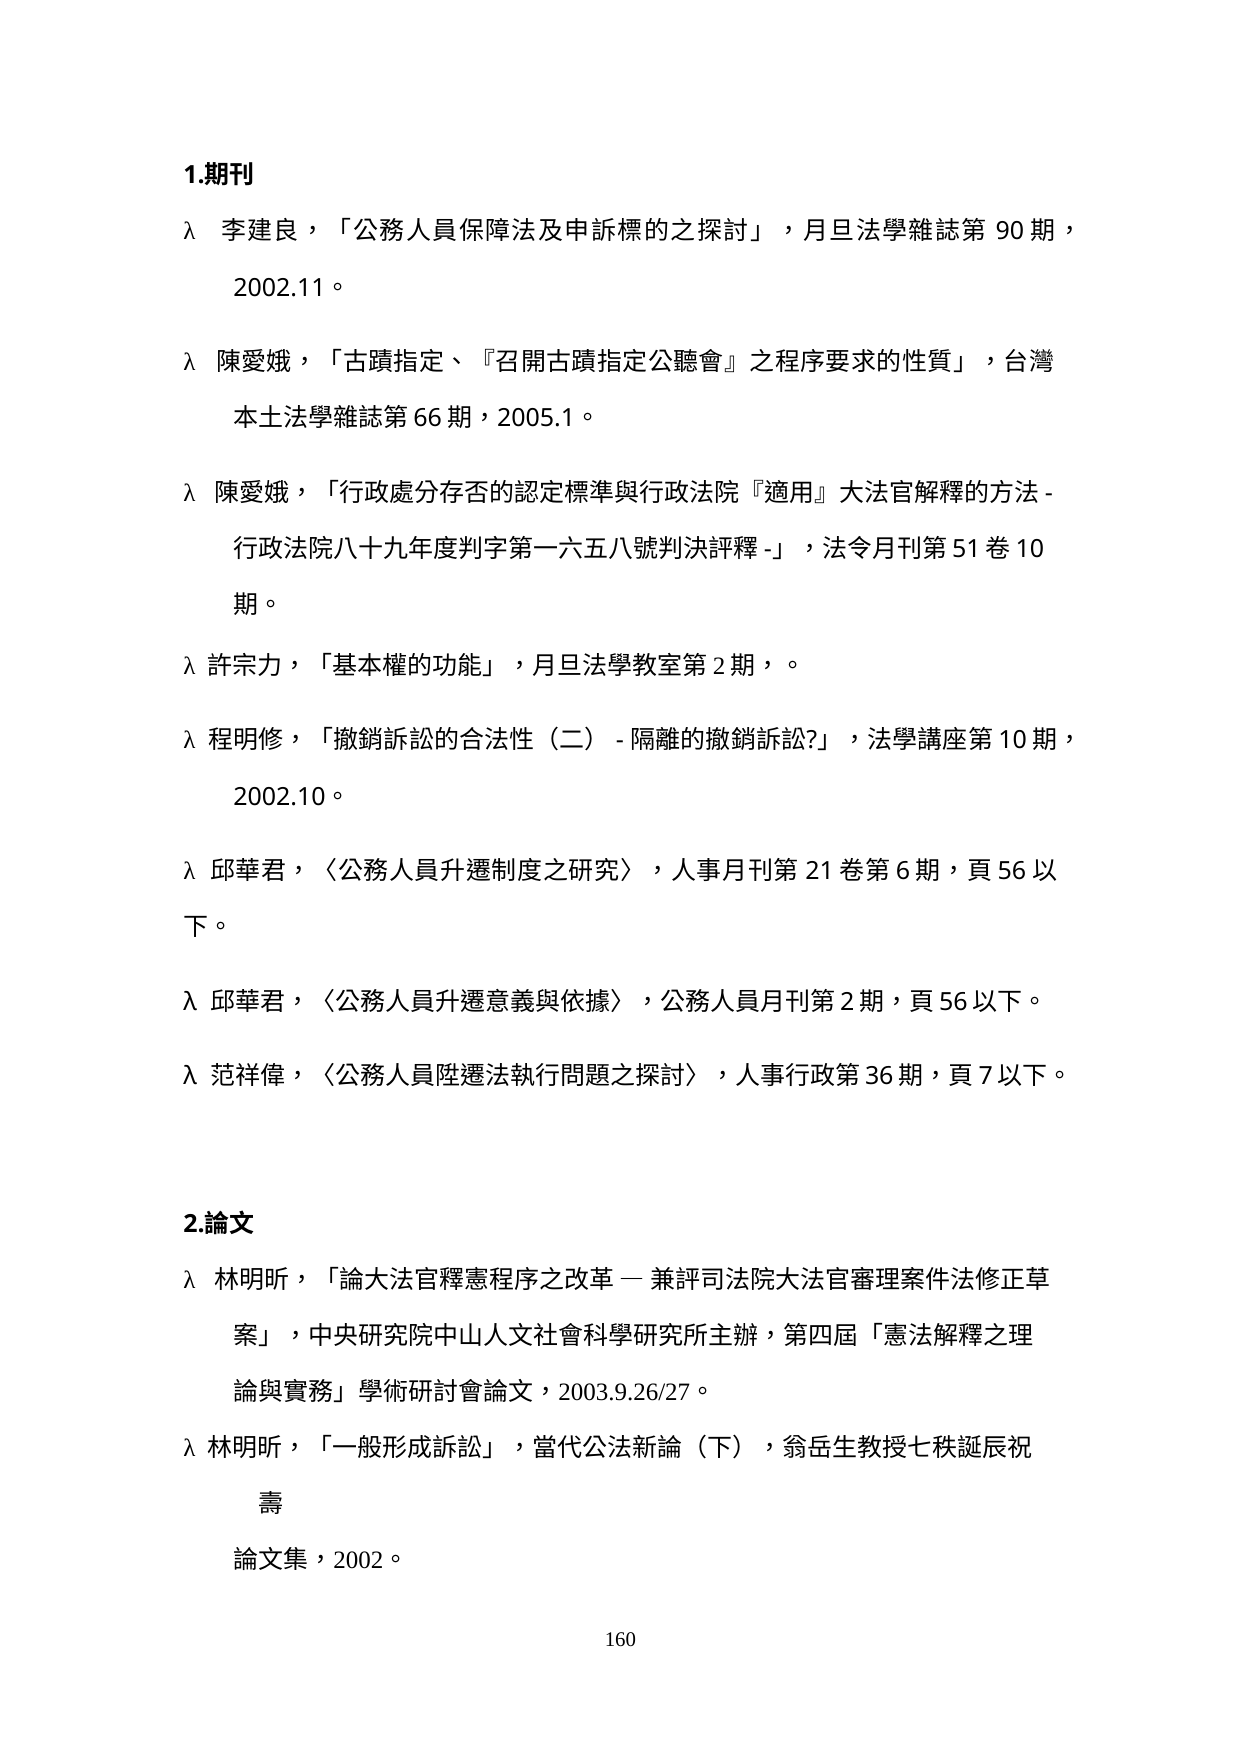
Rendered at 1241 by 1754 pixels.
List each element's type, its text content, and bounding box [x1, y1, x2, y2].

text λ 許宗力，「基本權的功能」，月旦法學教室第2期，。 [183, 638, 1057, 676]
text λ 陳愛娥，「行政處分存否的認定標準與行政法院『適用』大法官解釋的方法 - 行政法院八十九年度判字第一六五八號判決評釋 -」，法令月刊第51卷10期。 [183, 465, 1057, 615]
text λ 陳愛娥，「古蹟指定、『召開古蹟指定公聽會』之程序要求的性質」，台灣本土法學雜誌第66期，2005.1。 [183, 334, 1057, 428]
text λ 程明修，「撤銷訴訟的合法性（二） - 隔離的撤銷訴訟?」，法學講座第10期，2002.10。 [183, 713, 1057, 807]
text λ 邱華君，〈公務人員升遷制度之研究〉，人事月刊第21卷第6期，頁56以下。 [183, 843, 1057, 937]
text λ 邱華君，〈公務人員升遷意義與依據〉，公務人員月刊第2期，頁56以下。 [183, 974, 1057, 1012]
text λ 林明昕，「一般形成訴訟」，當代公法新論（下），翁岳生教授七秩誕辰祝壽 [183, 1421, 1057, 1514]
text λ 李建良，「公務人員保障法及申訴標的之探討」，月旦法學雜誌第90期，2002.11。 [183, 204, 1057, 298]
text 論文集，2002。 [233, 1532, 1057, 1570]
text λ 林明昕，「論大法官釋憲程序之改革 — 兼評司法院大法官審理案件法修正草案」，中央研究院中山人文社會科學研究所主辦，第四屆「憲法解釋之理論與實務」學術研討會論文，2003.9.26/27。 [183, 1252, 1057, 1402]
text λ 范祥偉，〈公務人員陞遷法執行問題之探討〉，人事行政第36期，頁7以下。 [183, 1048, 1057, 1086]
text 1.期刊 [183, 148, 1057, 185]
text 2.論文 [183, 1196, 1057, 1234]
